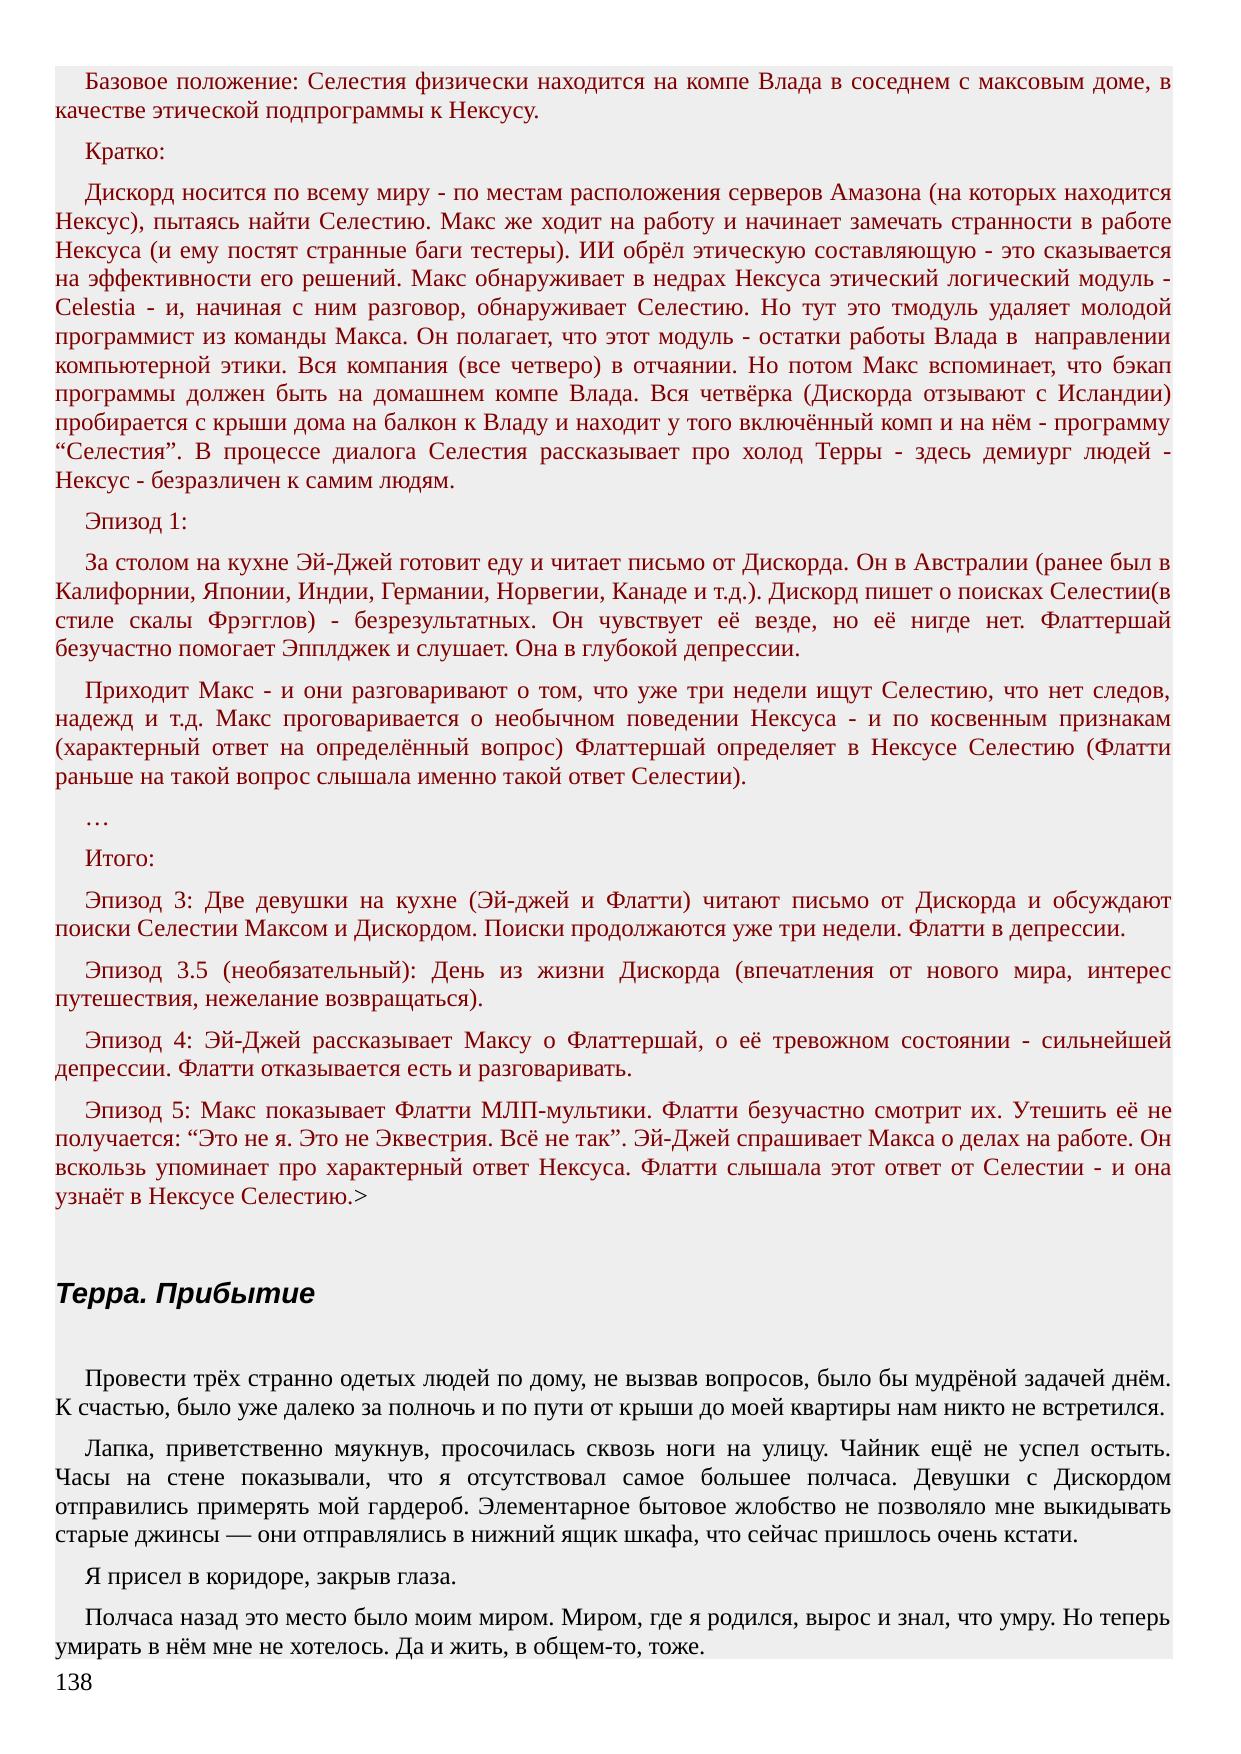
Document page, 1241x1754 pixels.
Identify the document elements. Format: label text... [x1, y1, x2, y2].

text Провести трёх странно одетых людей по дому, не вызвав вопросов, было бы мудрёной задачей днём. К счастью, было уже далеко за полночь и по пути от крыши до моей квартиры нам никто не встретился. [55, 1363, 1173, 1421]
text Эпизод 3: Две девушки на кухне (Эй-джей и Флатти) читают письмо от Дискорда и обсуждают поиски Селестии Максом и Дискордом. Поиски продолжаются уже три недели. Флатти в депрессии. [55, 885, 1173, 942]
text За столом на кухне Эй-Джей готовит еду и читает письмо от Дискорда. Он в Австралии (ранее был в Калифорнии, Японии, Индии, Германии, Норвегии, Канаде и т.д.). Дискорд пишет о поисках Селестии(в стиле скалы Фрэгглов) - безрезультатных. Он чувствует её везде, но её нигде нет. Флаттершай безучастно помогает Эпплджек и слушает. Она в глубокой депрессии. [55, 547, 1173, 662]
text Приходит Макс - и они разговаривают о том, что уже три недели ищут Селестию, что нет следов, надежд и т.д. Макс проговаривается о необычном поведении Нексуса - и по косвенным признакам (характерный ответ на определённый вопрос) Флаттершай определяет в Нексусе Селестию (Флатти раньше на такой вопрос слышала именно такой ответ Селестии). [55, 675, 1173, 790]
text Эпизод 1: [55, 506, 1173, 535]
text Эпизод 5: Макс показывает Флатти МЛП-мультики. Флатти безучастно смотрит их. Утешить её не получается: “Это не я. Это не Эквестрия. Всё не так”. Эй-Джей спрашивает Макса о делах на работе. Он вскользь упоминает про характерный ответ Нексуса. Флатти слышала этот ответ от Селестии - и она узнаёт в Нексусе Селестию.> [55, 1095, 1173, 1210]
text Эпизод 4: Эй-Джей рассказывает Максу о Флаттершай, о её тревожном состоянии - сильнейшей депрессии. Флатти отказывается есть и разговаривать. [55, 1025, 1173, 1082]
text Лапка, приветственно мяукнув, просочилась сквозь ноги на улицу. Чайник ещё не успел остыть. Часы на стене показывали, что я отсутствовал самое большее полчаса. Девушки с Дискордом отправились примерять мой гардероб. Элементарное бытовое жлобство не позволяло мне выкидывать старые джинсы — они отправлялись в нижний ящик шкафа, что сейчас пришлось очень кстати. [55, 1433, 1173, 1548]
text Кратко: [55, 136, 1173, 165]
text Итого: [55, 843, 1173, 872]
subtitle Терра. Прибытие [55, 1276, 1173, 1309]
text Дискорд носится по всему миру - по местам расположения серверов Амазона (на которых находится Нексус), пытаясь найти Селестию. Макс же ходит на работу и начинает замечать странности в работе Нексуса (и ему постят странные баги тестеры). ИИ обрёл этическую составляющую - это сказывается на эффективности его решений. Макс обнаруживает в недрах Нексуса этический логический модуль - Celestia - и, начиная с ним разговор, обнаруживает Селестию. Но тут это тмодуль удаляет молодой программист из команды Макса. Он полагает, что этот модуль - остатки работы Влада в направлении компьютерной этики. Вся компания (все четверо) в отчаянии. Но потом Макс вспоминает, что бэкап программы должен быть на домашнем компе Влада. Вся четвёрка (Дискорда отзывают с Исландии) пробирается с крыши дома на балкон к Владу и находит у того включённый комп и на нём - программу “Селестия”. В процессе диалога Селестия рассказывает про холод Терры - здесь демиург людей - Нексус - безразличен к самим людям. [55, 177, 1173, 493]
text Эпизод 3.5 (необязательный): День из жизни Дискорда (впечатления от нового мира, интерес путешествия, нежелание возвращаться). [55, 955, 1173, 1012]
text Я присел в коридоре, закрыв глаза. [55, 1561, 1173, 1589]
text Полчаса назад это место было моим миром. Миром, где я родился, вырос и знал, что умру. Но теперь умирать в нём мне не хотелось. Да и жить, в общем-то, тоже. [55, 1602, 1173, 1659]
text … [55, 802, 1173, 831]
text Базовое положение: Селестия физически находится на компе Влада в соседнем с максовым доме, в качестве этической подпрограммы к Нексусу. [55, 66, 1173, 123]
